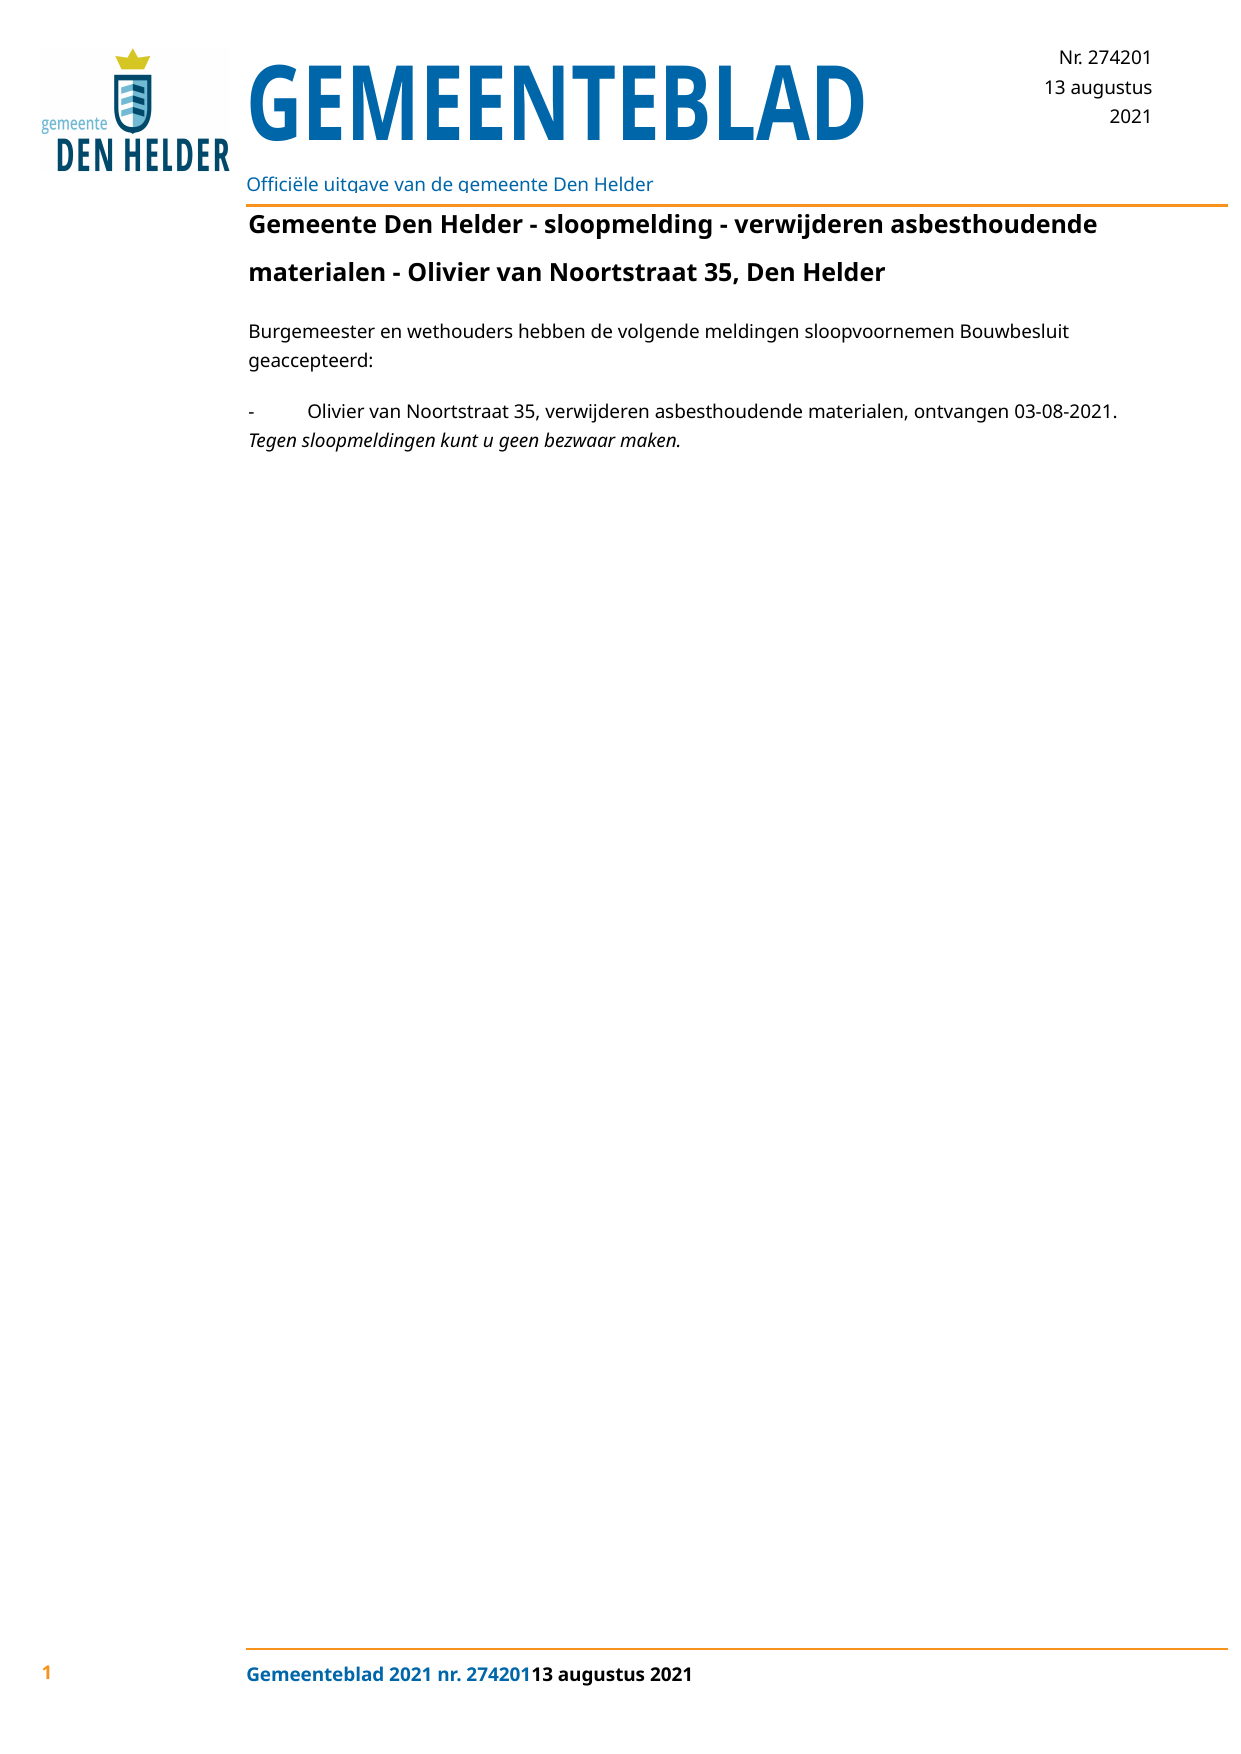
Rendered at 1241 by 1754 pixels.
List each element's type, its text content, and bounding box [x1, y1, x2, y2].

picture [41, 47, 231, 172]
picture [182, 144, 187, 165]
picture [63, 144, 68, 165]
text Burgemeester en wethouders hebben de volgende meldingen sloopvoornemen Bouwbesluit geaccepteerd: [248, 318, 1152, 373]
picture [100, 154, 106, 172]
text Gemeente Den Helder - sloopmelding - verwijderen asbesthoudende materialen - Olivier van Noortstraat 35, Den Helder [248, 207, 1152, 288]
list Olivier van Noortstraat 35, verwijderen asbesthoudende materialen, ontvangen 03-08-2021. [248, 398, 1152, 424]
picture [220, 160, 224, 172]
picture [130, 157, 135, 172]
text Tegen sloopmeldingen kunt u geen bezwaar maken. [248, 427, 1152, 453]
